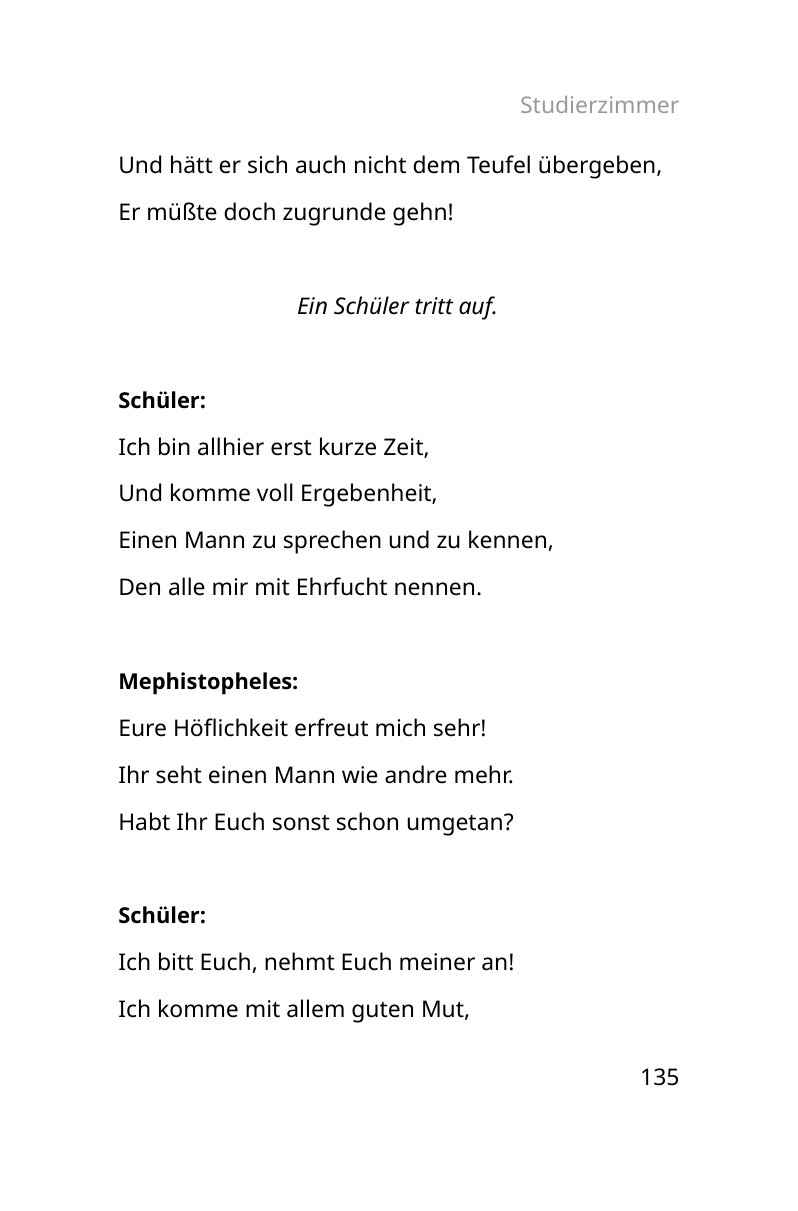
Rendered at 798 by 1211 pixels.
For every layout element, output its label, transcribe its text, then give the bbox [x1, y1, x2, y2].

text Und hätt er sich auch nicht dem Teufel übergeben, Er müßte doch zugrunde gehn! [118, 149, 679, 227]
text Schüler: Ich bitt Euch, nehmt Euch meiner an! Ich komme mit allem guten Mut, [118, 870, 679, 1024]
text Mephistopheles: Eure Höflichkeit erfreut mich sehr! Ihr seht einen Mann wie andre mehr. Habt Ihr Euch sonst schon umgetan? [118, 636, 679, 837]
text Ein Schüler tritt auf. [118, 261, 679, 321]
text Schüler: Ich bin allhier erst kurze Zeit, Und komme voll Ergebenheit, Einen Mann zu sprechen und zu kennen, Den alle mir mit Ehrfucht nennen. [118, 348, 679, 602]
